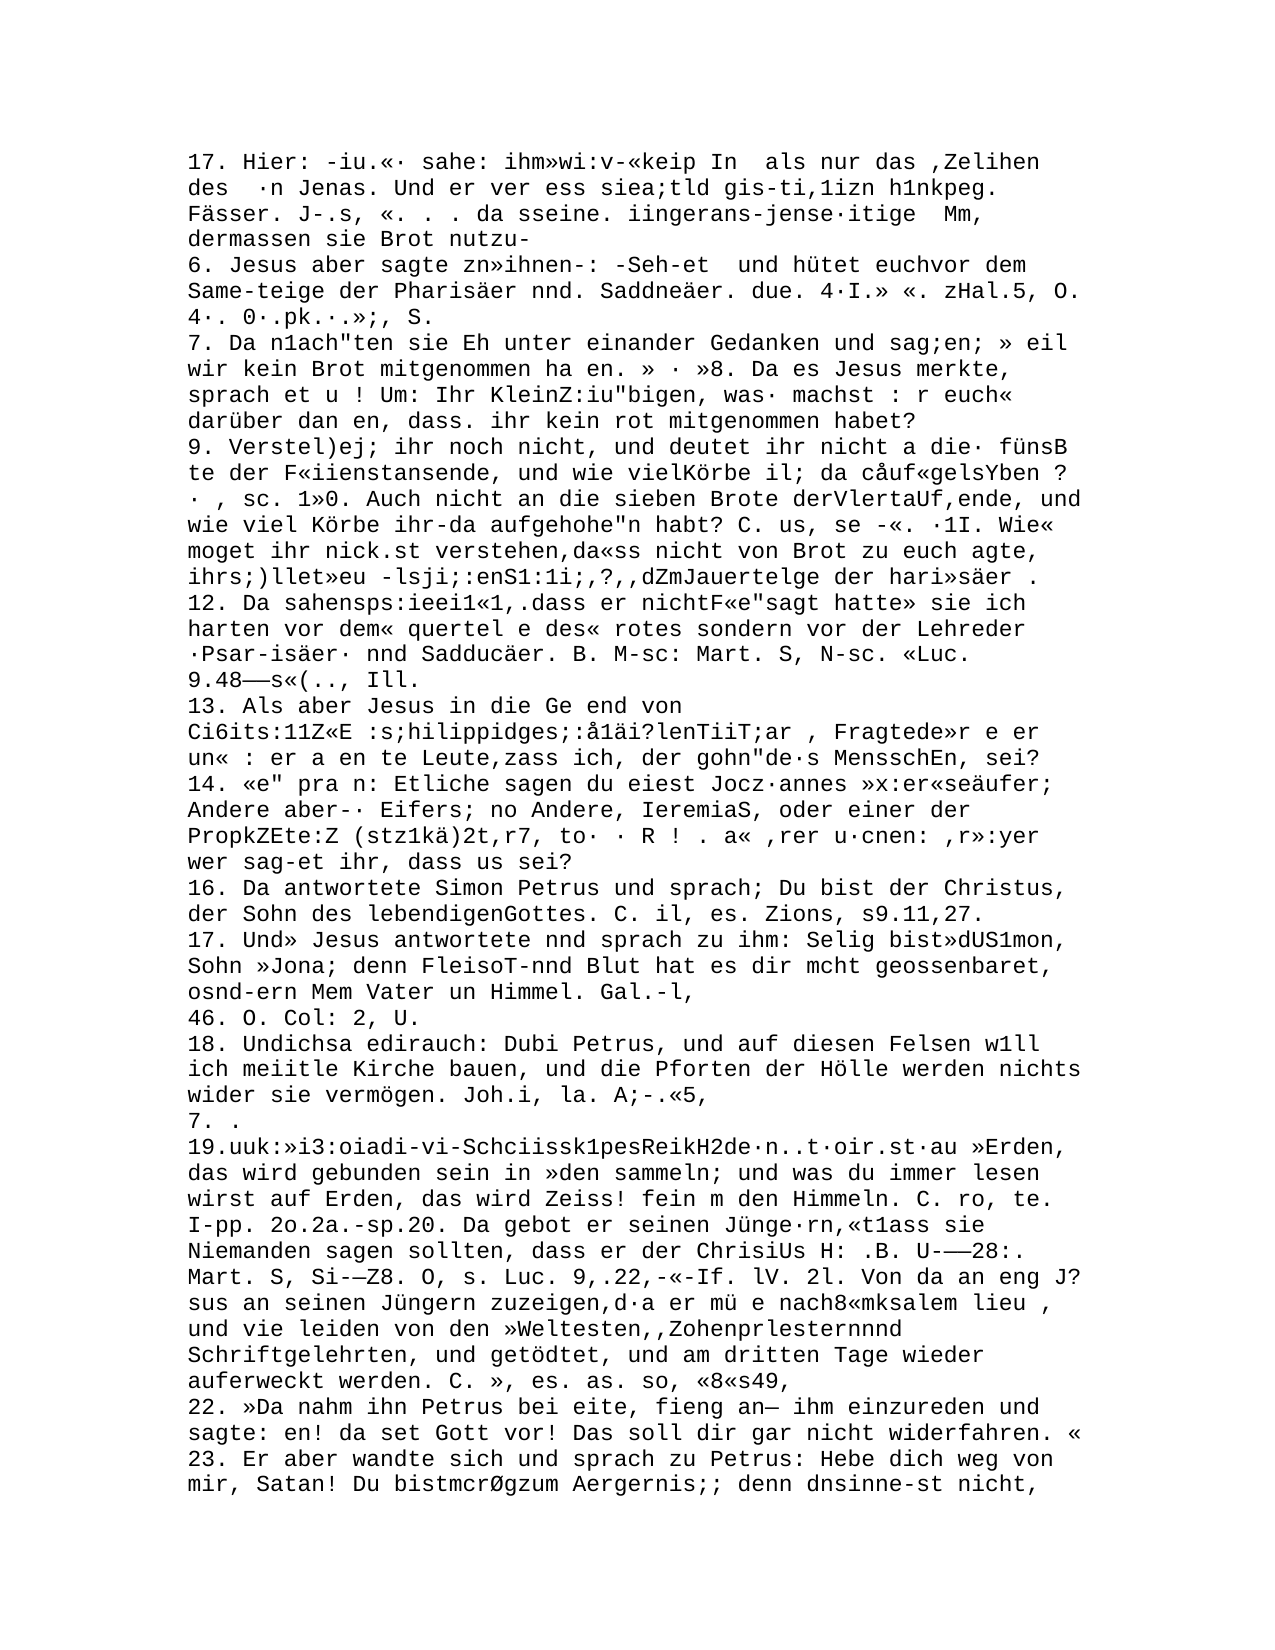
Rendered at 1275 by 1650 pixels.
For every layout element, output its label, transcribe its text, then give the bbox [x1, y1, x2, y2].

text 17. Hier: -iu.«· sahe: ihm»wi:v-«keip In als nur das ,Zelihen des ·n Jenas. Und er ver ess siea;tld gis-ti,1izn h1nkpeg. Fässer. J-.s, «. . . da sseine. iingerans-jense·itige Mm, dermassen sie Brot nutzu- [187, 150, 1087, 254]
text 22. »Da nahm ihn Petrus bei eite, fieng an— ihm einzureden und sagte: en! da set Gott vor! Das soll dir gar nicht widerfahren. « [187, 1395, 1087, 1447]
text 9.48——s«(.., Ill. [187, 669, 1087, 695]
text 23. Er aber wandte sich und sprach zu Petrus: Hebe dich weg von mir, Satan! Du bistmcrØgzum Aergernis;; denn dnsinne-st nicht, [187, 1447, 1087, 1499]
text 6. Jesus aber sagte zn»ihnen-: -Seh-et und hütet euchvor dem Same-teige der Pharisäer nnd. Saddneäer. due. 4·I.» «. zHal.5, O. 4·. 0·.pk.·.»;, S. [187, 254, 1087, 332]
text 16. Da antwortete Simon Petrus und sprach; Du bist der Christus, der Sohn des lebendigenGottes. C. il, es. Zions, s9.11,27. [187, 876, 1087, 928]
text 9. Verstel)ej; ihr noch nicht, und deutet ihr nicht a die· fünsB te der F«iienstansende, und wie vielKörbe il; da cåuf«gelsYben ? · , sc. 1»0. Auch nicht an die sieben Brote derVlertaUf,ende, und wie viel Körbe ihr-da aufgehohe"n habt? C. us, se -«. ·1I. Wie« moget ihr nick.st verstehen,da«ss nicht von Brot zu euch agte, ihrs;)llet»eu -lsji;:enS1:1i;,?,,dZmJauertelge der hari»säer . [187, 435, 1087, 591]
text 46. O. Col: 2, U. [187, 1006, 1087, 1032]
text 7. . [187, 1110, 1087, 1136]
text 19.uuk:»i3:oiadi-vi-Schciissk1pesReikH2de·n..t·oir.st·au »Erden, das wird gebunden sein in »den sammeln; und was du immer lesen wirst auf Erden, das wird Zeiss! fein m den Himmeln. C. ro, te. I-pp. 2o.2a.-sp.20. Da gebot er seinen Jünge·rn,«t1ass sie Niemanden sagen sollten, dass er der ChrisiUs H: .B. U-——28:. Mart. S, Si-—Z8. O, s. Luc. 9,.22,-«-If. lV. 2l. Von da an eng J?sus an seinen Jüngern zuzeigen,d·a er mü e nach8«mksalem lieu , und vie leiden von den »Weltesten,,Zohenprlesternnnd Schriftgelehrten, und getödtet, und am dritten Tage wieder auferweckt werden. C. », es. as. so, «8«s49, [187, 1136, 1087, 1395]
text 17. Und» Jesus antwortete nnd sprach zu ihm: Selig bist»dUS1mon, Sohn »Jona; denn FleisoT-nnd Blut hat es dir mcht geossenbaret, osnd-ern Mem Vater un Himmel. Gal.-l, [187, 928, 1087, 1006]
text 12. Da sahensps:ieei1«1,.dass er nichtF«e"sagt hatte» sie ich harten vor dem« quertel e des« rotes sondern vor der Lehreder ·Psar-isäer· nnd Sadducäer. B. M-sc: Mart. S, N-sc. «Luc. [187, 591, 1087, 669]
text 18. Undichsa edirauch: Dubi Petrus, und auf diesen Felsen w1ll ich meiitle Kirche bauen, und die Pforten der Hölle werden nichts wider sie vermögen. Joh.i, la. A;-.«5, [187, 1032, 1087, 1110]
text 14. «e" pra n: Etliche sagen du eiest Jocz·annes »x:er«seäufer; Andere aber-· Eifers; no Andere, IeremiaS, oder einer der PropkZEte:Z (stz1kä)2t,r7, to· · R ! . a« ,rer u·cnen: ,r»:yer wer sag-et ihr, dass us sei? [187, 772, 1087, 876]
text 7. Da n1ach"ten sie Eh unter einander Gedanken und sag;en; » eil wir kein Brot mitgenommen ha en. » · »8. Da es Jesus merkte, sprach et u ! Um: Ihr KleinZ:iu"bigen, was· machst : r euch« darüber dan en, dass. ihr kein rot mitgenommen habet? [187, 332, 1087, 435]
text 13. Als aber Jesus in die Ge end von Ci6its:11Z«E :s;hilippidges;:å1äi?lenTiiT;ar , Fragtede»r e er un« : er a en te Leute,zass ich, der gohn"de·s MensschEn, sei? [187, 695, 1087, 772]
